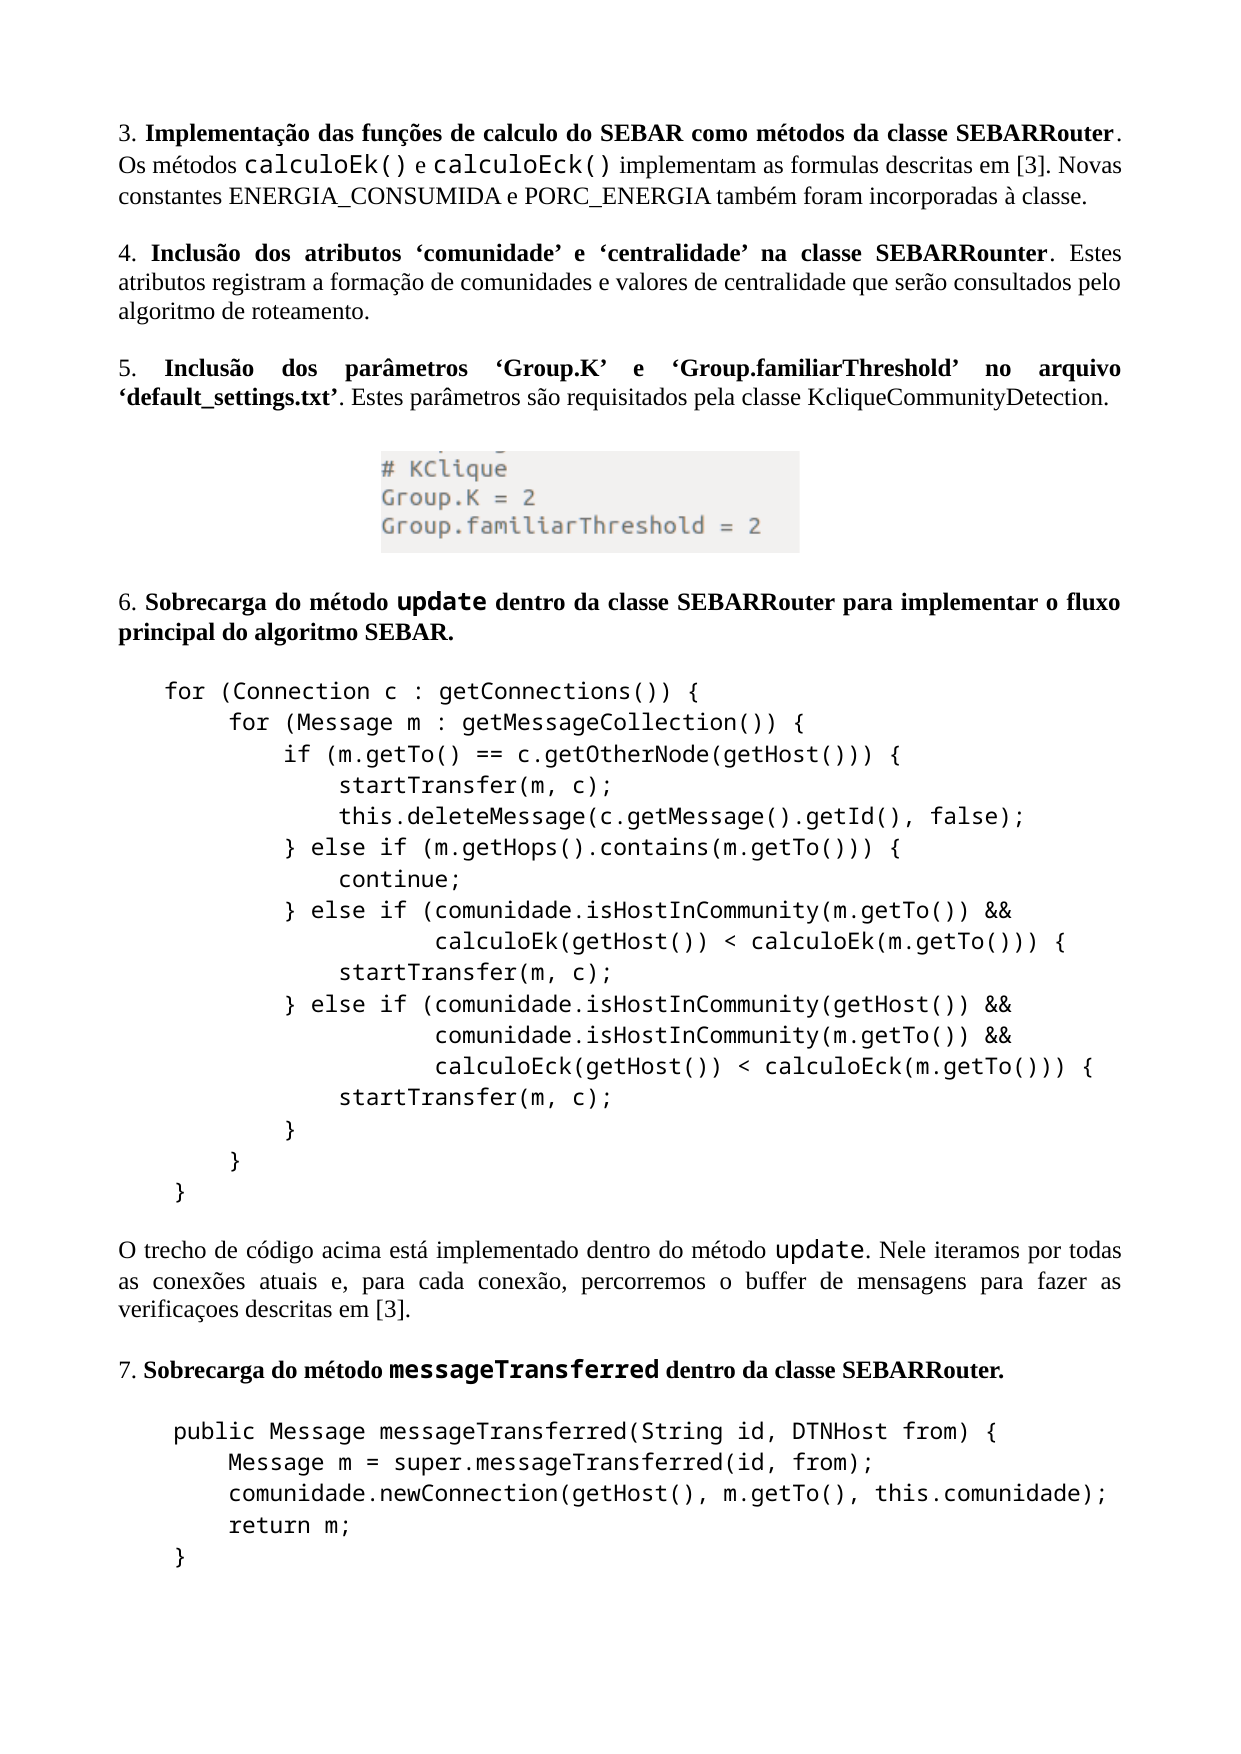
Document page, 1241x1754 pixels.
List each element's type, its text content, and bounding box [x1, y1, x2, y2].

text comunidade.isHostInCommunity(m.getTo()) && [118, 1019, 1122, 1050]
text } [118, 1540, 1122, 1571]
text startTransfer(m, c); [118, 956, 1122, 987]
text 7. Sobrecarga do método messageTransferred dentro da classe SEBARRouter. [118, 1352, 1122, 1386]
text } [118, 1175, 1122, 1206]
text 3. Implementação das funções de calculo do SEBAR como métodos da classe SEBARRouter. Os métodos calculoEk() e calculoEck() implementam as formulas descritas em [3]. Novas constantes ENERGIA_CONSUMIDA e PORC_ENERGIA também foram incorporadas à classe. [118, 118, 1122, 210]
text } else if (comunidade.isHostInCommunity(getHost()) && [118, 987, 1122, 1019]
text 6. Sobrecarga do método update dentro da classe SEBARRouter para implementar o fluxo principal do algoritmo SEBAR. [118, 583, 1122, 646]
picture [381, 451, 800, 553]
text } [118, 1144, 1122, 1175]
text if (m.getTo() == c.getOtherNode(getHost())) { [118, 737, 1122, 769]
text 5. Inclusão dos parâmetros ‘Group.K’ e ‘Group.familiarThreshold’ no arquivo ‘default_settings.txt’. Estes parâmetros são requisitados pela classe KcliqueCommunityDetection. [118, 353, 1122, 411]
text for (Message m : getMessageCollection()) { [118, 706, 1122, 737]
text calculoEck(getHost()) < calculoEck(m.getTo())) { [118, 1050, 1122, 1081]
text continue; [118, 862, 1122, 894]
text } else if (comunidade.isHostInCommunity(m.getTo()) && [118, 894, 1122, 925]
text } else if (m.getHops().contains(m.getTo())) { [118, 831, 1122, 862]
text public Message messageTransferred(String id, DTNHost from) { [118, 1415, 1122, 1446]
text this.deleteMessage(c.getMessage().getId(), false); [118, 800, 1122, 831]
text 4. Inclusão dos atributos ‘comunidade’ e ‘centralidade’ na classe SEBARRounter. Estes atributos registram a formação de comunidades e valores de centralidade que serão consultados pelo algoritmo de roteamento. [118, 238, 1122, 325]
text startTransfer(m, c); [118, 1081, 1122, 1112]
text comunidade.newConnection(getHost(), m.getTo(), this.comunidade); [118, 1477, 1122, 1509]
text } [118, 1112, 1122, 1144]
text for (Connection c : getConnections()) { [118, 675, 1122, 706]
text startTransfer(m, c); [118, 769, 1122, 800]
text return m; [118, 1509, 1122, 1540]
text calculoEk(getHost()) < calculoEk(m.getTo())) { [118, 925, 1122, 956]
text O trecho de código acima está implementado dentro do método update. Nele iteramos por todas as conexões atuais e, para cada conexão, percorremos o buffer de mensagens para fazer as verificaçoes descritas em [3]. [118, 1232, 1122, 1323]
text Message m = super.messageTransferred(id, from); [118, 1446, 1122, 1477]
